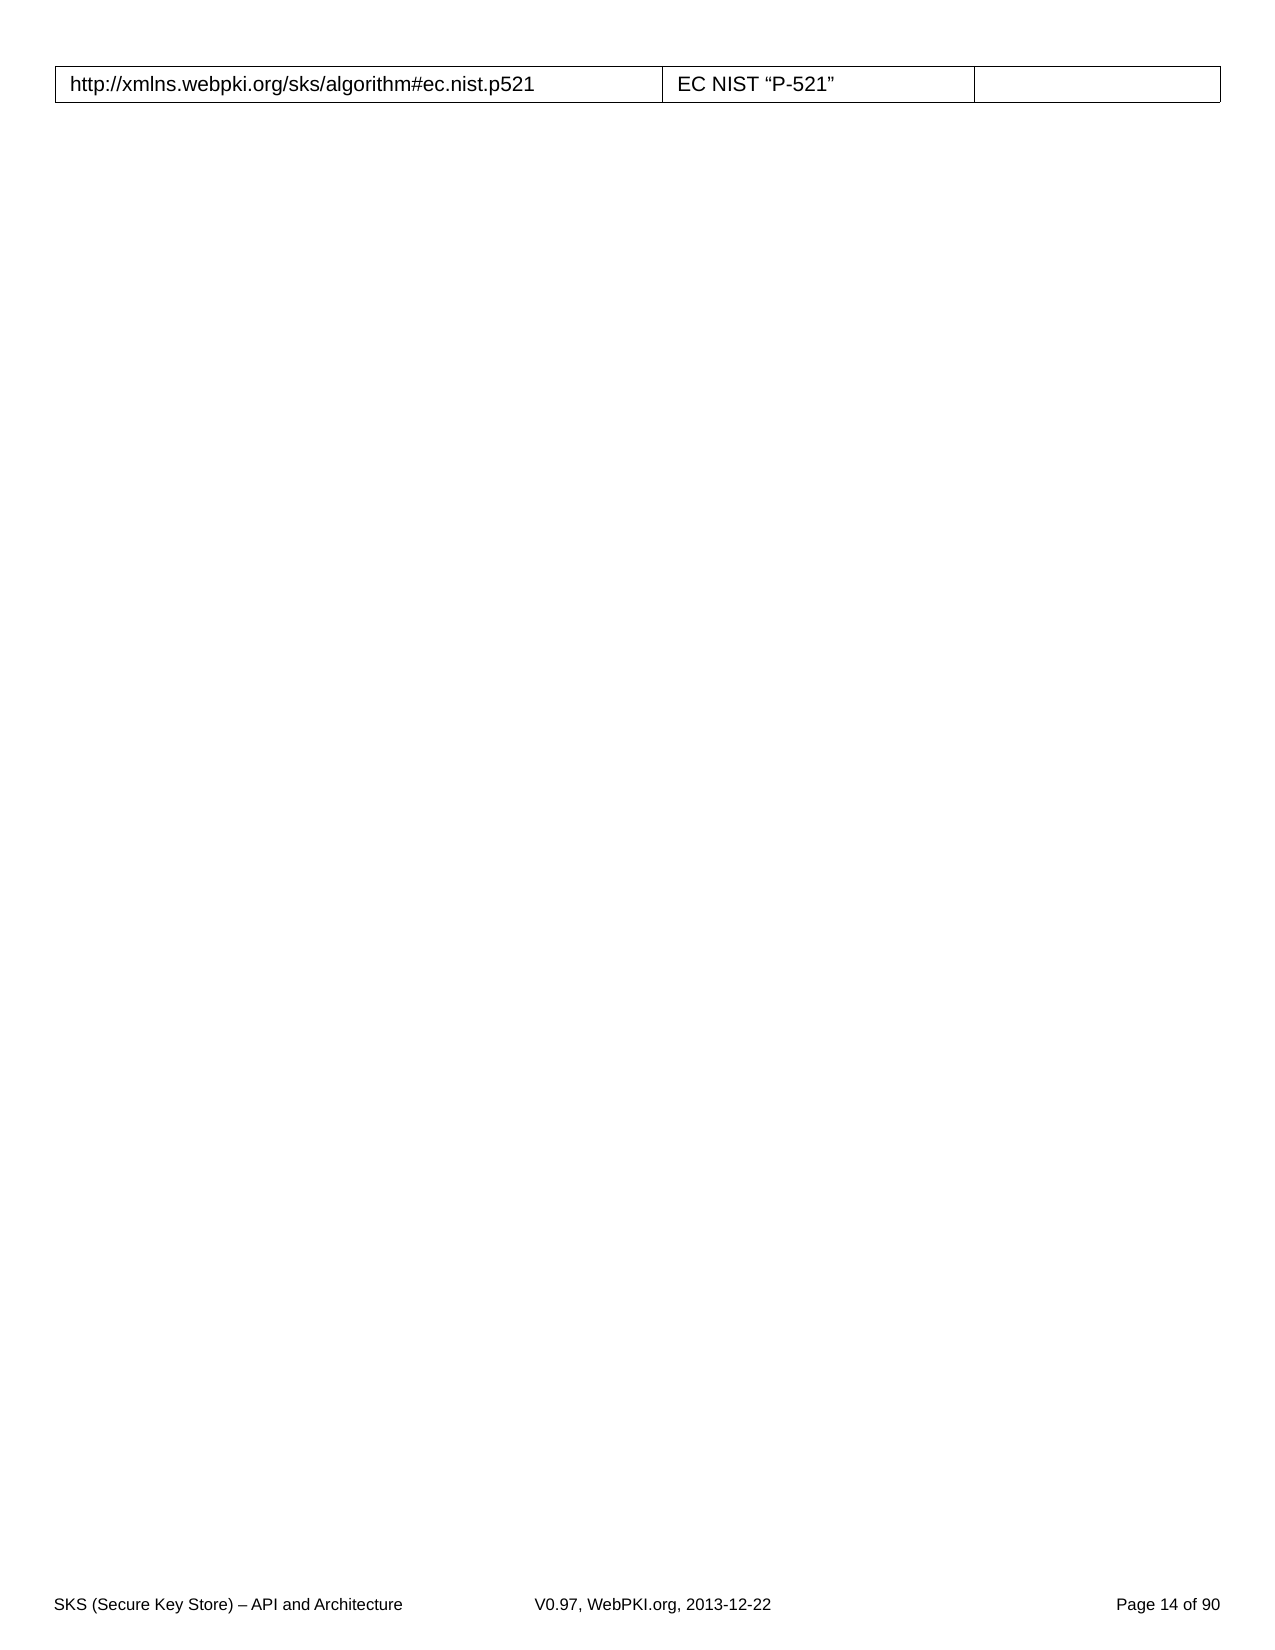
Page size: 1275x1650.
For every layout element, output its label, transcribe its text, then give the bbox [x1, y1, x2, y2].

table_cell EC NIST “P-521” [663, 67, 974, 102]
table_cell [975, 67, 1220, 102]
table_cell http://xmlns.webpki.org/sks/algorithm#ec.nist.p521 [56, 67, 662, 102]
